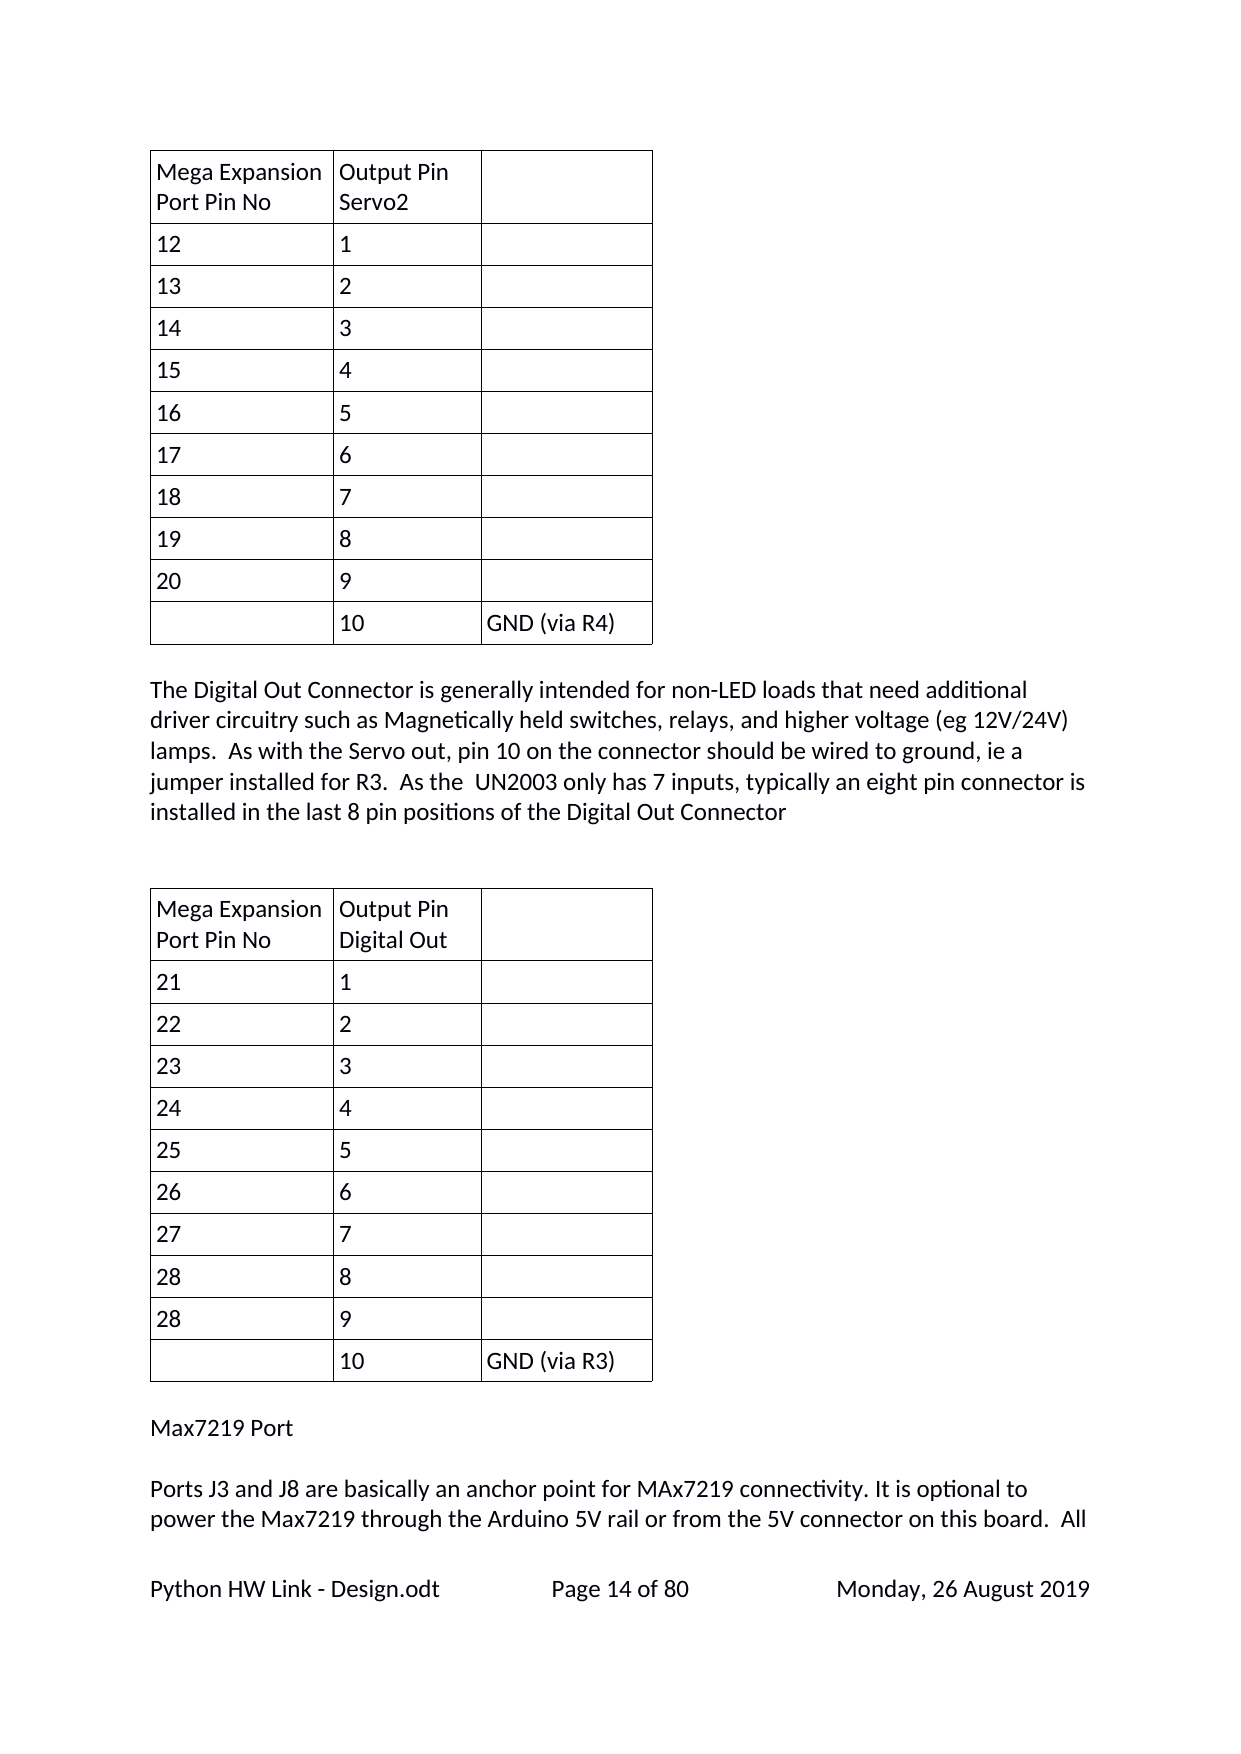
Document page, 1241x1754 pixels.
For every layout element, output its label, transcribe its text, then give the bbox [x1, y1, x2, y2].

table_cell [482, 1130, 652, 1171]
table_cell 16 [151, 392, 333, 433]
table_cell [151, 1340, 333, 1381]
table_cell [482, 476, 652, 517]
table_cell 2 [334, 1004, 481, 1044]
table_cell 6 [334, 434, 481, 475]
table_cell 12 [151, 224, 333, 265]
table_cell 14 [151, 308, 333, 349]
table_cell 3 [334, 1046, 481, 1087]
text Ports J3 and J8 are basically an anchor point for MAx7219 connectivity. It is optional to power the Max7219 through the Arduino 5V rail or from the 5V connector on this board. All [150, 1473, 1090, 1534]
table_cell [151, 602, 333, 643]
table_header [482, 151, 652, 223]
table_cell 9 [334, 1298, 481, 1339]
table_cell [482, 560, 652, 601]
table_cell [482, 1046, 652, 1087]
table_cell [482, 1172, 652, 1213]
table_cell 27 [151, 1214, 333, 1255]
table_cell 10 [334, 602, 481, 643]
table_header Mega Expansion Port Pin No [151, 889, 333, 960]
table_cell 20 [151, 560, 333, 601]
table_cell 15 [151, 350, 333, 391]
table_cell 17 [151, 434, 333, 475]
table_cell GND (via R4) [482, 602, 652, 643]
table_cell 26 [151, 1172, 333, 1213]
table_cell [482, 308, 652, 349]
table_header Output Pin Digital Out [334, 889, 481, 960]
table_cell [482, 350, 652, 391]
table_cell 13 [151, 266, 333, 307]
table_cell 1 [334, 961, 481, 1002]
table_cell 19 [151, 518, 333, 559]
table_cell [482, 518, 652, 559]
table_header [482, 889, 652, 960]
table_cell [482, 1298, 652, 1339]
table_cell 7 [334, 476, 481, 517]
table_cell 8 [334, 518, 481, 559]
table_cell 1 [334, 224, 481, 265]
table_cell 18 [151, 476, 333, 517]
table_cell 4 [334, 1088, 481, 1129]
table_cell 8 [334, 1256, 481, 1297]
text The Digital Out Connector is generally intended for non-LED loads that need additional driver circuitry such as Magnetically held switches, relays, and higher voltage (eg 12V/24V) lamps. As with the Servo out, pin 10 on the connector should be wired to ground, ie a jumper installed for R3. As the UN2003 only has 7 inputs, typically an eight pin connector is installed in the last 8 pin positions of the Digital Out Connector [150, 674, 1090, 827]
table_header Mega Expansion Port Pin No [151, 151, 333, 223]
text Max7219 Port [150, 1412, 1090, 1442]
table_cell [482, 1214, 652, 1255]
table_cell [482, 224, 652, 265]
table_cell 5 [334, 392, 481, 433]
table_cell 23 [151, 1046, 333, 1087]
table_cell 10 [334, 1340, 481, 1381]
table_cell 7 [334, 1214, 481, 1255]
table_cell 21 [151, 961, 333, 1002]
table_cell 25 [151, 1130, 333, 1171]
table_cell [482, 1256, 652, 1297]
table_cell 6 [334, 1172, 481, 1213]
table_cell 3 [334, 308, 481, 349]
table_cell 28 [151, 1256, 333, 1297]
table_cell 5 [334, 1130, 481, 1171]
table_cell [482, 434, 652, 475]
table_cell 4 [334, 350, 481, 391]
table_header Output Pin Servo2 [334, 151, 481, 223]
table_cell [482, 1088, 652, 1129]
table_cell 28 [151, 1298, 333, 1339]
table_cell 24 [151, 1088, 333, 1129]
table_cell 22 [151, 1004, 333, 1044]
table_cell [482, 266, 652, 307]
table_cell 9 [334, 560, 481, 601]
table_cell GND (via R3) [482, 1340, 652, 1381]
table_cell [482, 1004, 652, 1044]
table_cell [482, 392, 652, 433]
table_cell [482, 961, 652, 1002]
table_cell 2 [334, 266, 481, 307]
